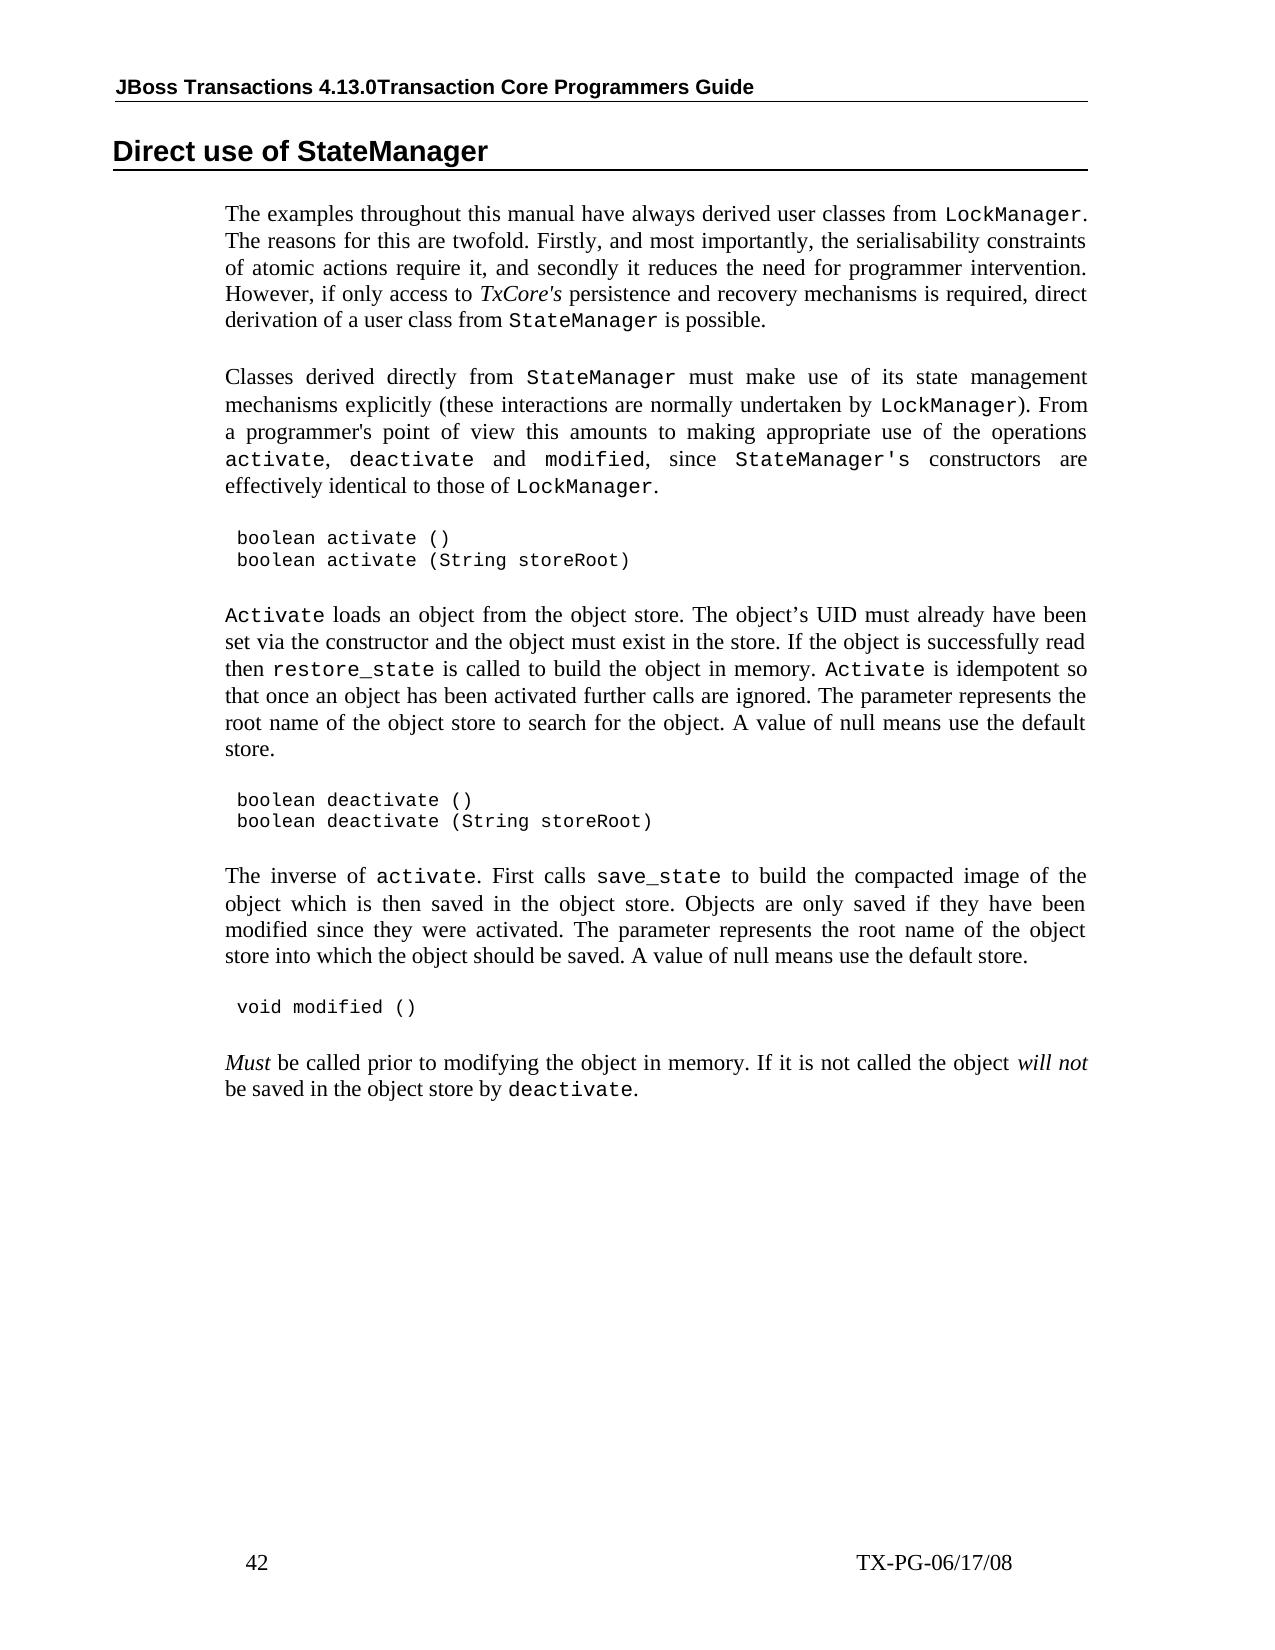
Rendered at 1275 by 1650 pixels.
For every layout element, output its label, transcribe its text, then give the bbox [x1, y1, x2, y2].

text The inverse of activate. First calls save_state to build the compacted image of the object which is then saved in the object store. Objects are only saved if they have been modified since they were activated. The parameter represents the root name of the object store into which the object should be saved. A value of null means use the default store. [225, 862, 1088, 969]
text void modified () [237, 998, 1088, 1019]
subtitle Direct use of StateManager [112, 134, 1088, 171]
text Activate loads an object from the object store. The object’s UID must already have been set via the constructor and the object must exist in the store. If the object is successfully read then restore_state is called to build the object in memory. Activate is idempotent so that once an object has been activated further calls are ignored. The parameter represents the root name of the object store to search for the object. A value of null means use the default store. [225, 601, 1088, 761]
text boolean deactivate () boolean deactivate (String storeRoot) [237, 791, 1088, 833]
text Classes derived directly from StateManager must make use of its state management mechanisms explicitly (these interactions are normally undertaken by LockManager). From a programmer's point of view this amounts to making appropriate use of the operations activate, deactivate and modified, since StateManager's constructors are effectively identical to those of LockManager. [225, 363, 1088, 500]
text boolean activate () boolean activate (String storeRoot) [237, 529, 1088, 572]
text The examples throughout this manual have always derived user classes from LockManager. The reasons for this are twofold. Firstly, and most importantly, the serialisability constraints of atomic actions require it, and secondly it reduces the need for programmer intervention. However, if only access to TxCore's persistence and recovery mechanisms is required, direct derivation of a user class from StateManager is possible. [225, 200, 1088, 334]
text Must be called prior to modifying the object in memory. If it is not called the object will not be saved in the object store by deactivate. [225, 1048, 1088, 1102]
